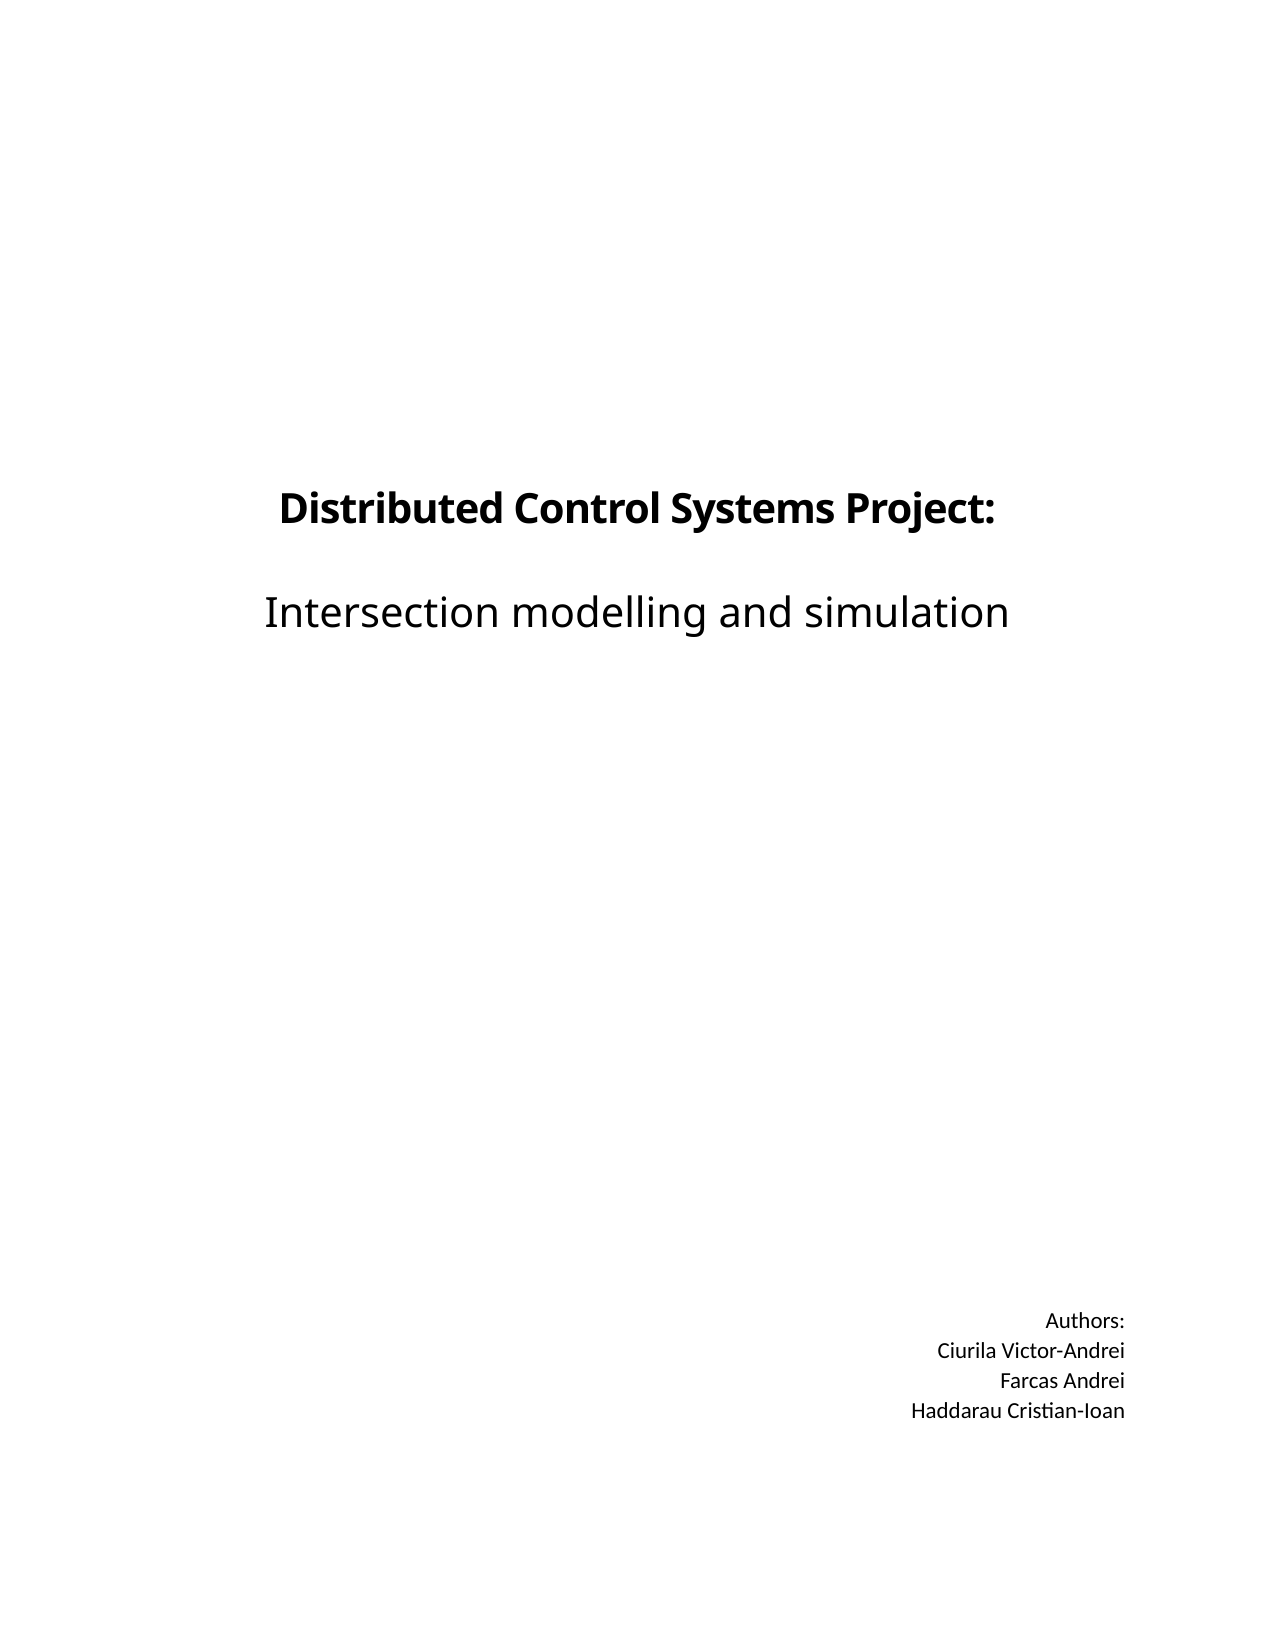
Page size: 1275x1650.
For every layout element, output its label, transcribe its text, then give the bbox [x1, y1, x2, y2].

text Farcas Andrei [150, 1366, 1125, 1394]
text Authors: [150, 1306, 1125, 1334]
text Ciurila Victor-Andrei [150, 1336, 1125, 1364]
text Haddarau Cristian-Ioan [150, 1396, 1125, 1424]
text Intersection modelling and simulation [150, 583, 1125, 639]
title Distributed Control Systems Project: [150, 479, 1125, 536]
